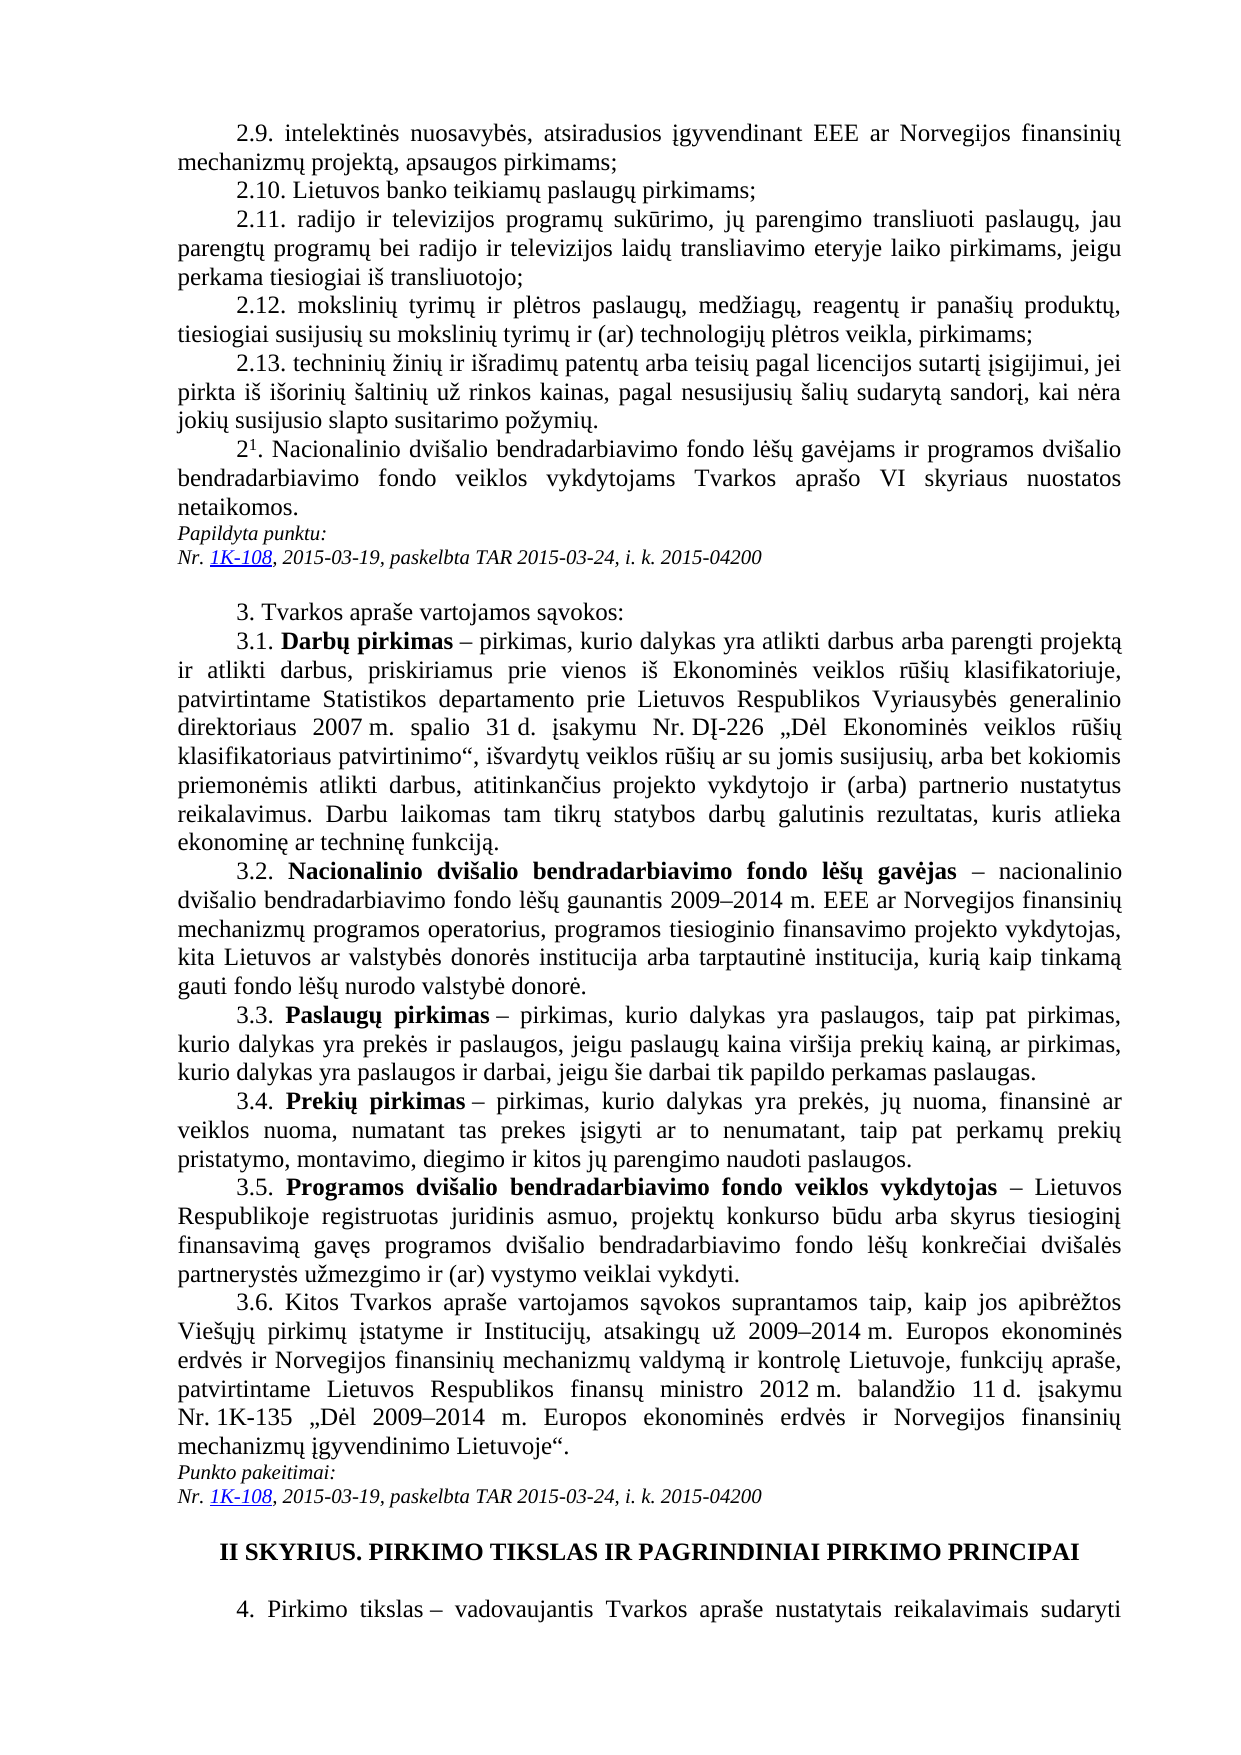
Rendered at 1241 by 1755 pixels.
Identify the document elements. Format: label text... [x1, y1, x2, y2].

text Nr. 1K-108, 2015-03-19, paskelbta TAR 2015-03-24, i. k. 2015-04200 [177, 1484, 1122, 1508]
text 2.9. intelektinės nuosavybės, atsiradusios įgyvendinant EEE ar Norvegijos finansinių mechanizmų projektą, apsaugos pirkimams; [177, 118, 1122, 176]
text 2.11. radijo ir televizijos programų sukūrimo, jų parengimo transliuoti paslaugų, jau parengtų programų bei radijo ir televizijos laidų transliavimo eteryje laiko pirkimams, jeigu perkama tiesiogiai iš transliuotojo; [177, 204, 1122, 291]
text 2.10. Lietuvos banko teikiamų paslaugų pirkimams; [177, 176, 1122, 204]
text 21. Nacionalinio dvišalio bendradarbiavimo fondo lėšų gavėjams ir programos dvišalio bendradarbiavimo fondo veiklos vykdytojams Tvarkos aprašo VI skyriaus nuostatos netaikomos. [177, 434, 1122, 521]
text 4. Pirkimo tikslas – vadovaujantis Tvarkos apraše nustatytais reikalavimais sudaryti [177, 1594, 1122, 1623]
text Punkto pakeitimai: [177, 1460, 1122, 1484]
text 3.5. Programos dvišalio bendradarbiavimo fondo veiklos vykdytojas – Lietuvos Respublikoje registruotas juridinis asmuo, projektų konkurso būdu arba skyrus tiesioginį finansavimą gavęs programos dvišalio bendradarbiavimo fondo lėšų konkrečiai dvišalės partnerystės užmezgimo ir (ar) vystymo veiklai vykdyti. [177, 1172, 1122, 1287]
text 3. Tvarkos apraše vartojamos sąvokos: [177, 597, 1122, 626]
text 3.3. Paslaugų pirkimas – pirkimas, kurio dalykas yra paslaugos, taip pat pirkimas, kurio dalykas yra prekės ir paslaugos, jeigu paslaugų kaina viršija prekių kainą, ar pirkimas, kurio dalykas yra paslaugos ir darbai, jeigu šie darbai tik papildo perkamas paslaugas. [177, 1000, 1122, 1086]
text 2.13. techninių žinių ir išradimų patentų arba teisių pagal licencijos sutartį įsigijimui, jei pirkta iš išorinių šaltinių už rinkos kainas, pagal nesusijusių šalių sudarytą sandorį, kai nėra jokių susijusio slapto susitarimo požymių. [177, 348, 1122, 434]
text Papildyta punktu: [177, 521, 1122, 545]
text 2.12. mokslinių tyrimų ir plėtros paslaugų, medžiagų, reagentų ir panašių produktų, tiesiogiai susijusių su mokslinių tyrimų ir (ar) technologijų plėtros veikla, pirkimams; [177, 291, 1122, 348]
text 3.4. Prekių pirkimas – pirkimas, kurio dalykas yra prekės, jų nuoma, finansinė ar veiklos nuoma, numatant tas prekes įsigyti ar to nenumatant, taip pat perkamų prekių pristatymo, montavimo, diegimo ir kitos jų parengimo naudoti paslaugos. [177, 1086, 1122, 1172]
text 3.6. Kitos Tvarkos apraše vartojamos sąvokos suprantamos taip, kaip jos apibrėžtos Viešųjų pirkimų įstatyme ir Institucijų, atsakingų už 2009–2014 m. Europos ekonominės erdvės ir Norvegijos finansinių mechanizmų valdymą ir kontrolę Lietuvoje, funkcijų apraše, patvirtintame Lietuvos Respublikos finansų ministro 2012 m. balandžio 11 d. įsakymu Nr. 1K-135 „Dėl 2009–2014 m. Europos ekonominės erdvės ir Norvegijos finansinių mechanizmų įgyvendinimo Lietuvoje“. [177, 1287, 1122, 1460]
text II SKYRIUS. PIRKIMO TIKSLAS IR PAGRINDINIAI PIRKIMO PRINCIPAI [177, 1537, 1122, 1566]
text Nr. 1K-108, 2015-03-19, paskelbta TAR 2015-03-24, i. k. 2015-04200 [177, 545, 1122, 569]
text 3.2. Nacionalinio dvišalio bendradarbiavimo fondo lėšų gavėjas – nacionalinio dvišalio bendradarbiavimo fondo lėšų gaunantis 2009–2014 m. EEE ar Norvegijos finansinių mechanizmų programos operatorius, programos tiesioginio finansavimo projekto vykdytojas, kita Lietuvos ar valstybės donorės institucija arba tarptautinė institucija, kurią kaip tinkamą gauti fondo lėšų nurodo valstybė donorė. [177, 856, 1122, 1000]
text 3.1. Darbų pirkimas – pirkimas, kurio dalykas yra atlikti darbus arba parengti projektą ir atlikti darbus, priskiriamus prie vienos iš Ekonominės veiklos rūšių klasifikatoriuje, patvirtintame Statistikos departamento prie Lietuvos Respublikos Vyriausybės generalinio direktoriaus 2007 m. spalio 31 d. įsakymu Nr. DĮ-226 „Dėl Ekonominės veiklos rūšių klasifikatoriaus patvirtinimo“, išvardytų veiklos rūšių ar su jomis susijusių, arba bet kokiomis priemonėmis atlikti darbus, atitinkančius projekto vykdytojo ir (arba) partnerio nustatytus reikalavimus. Darbu laikomas tam tikrų statybos darbų galutinis rezultatas, kuris atlieka ekonominę ar techninę funkciją. [177, 626, 1122, 856]
